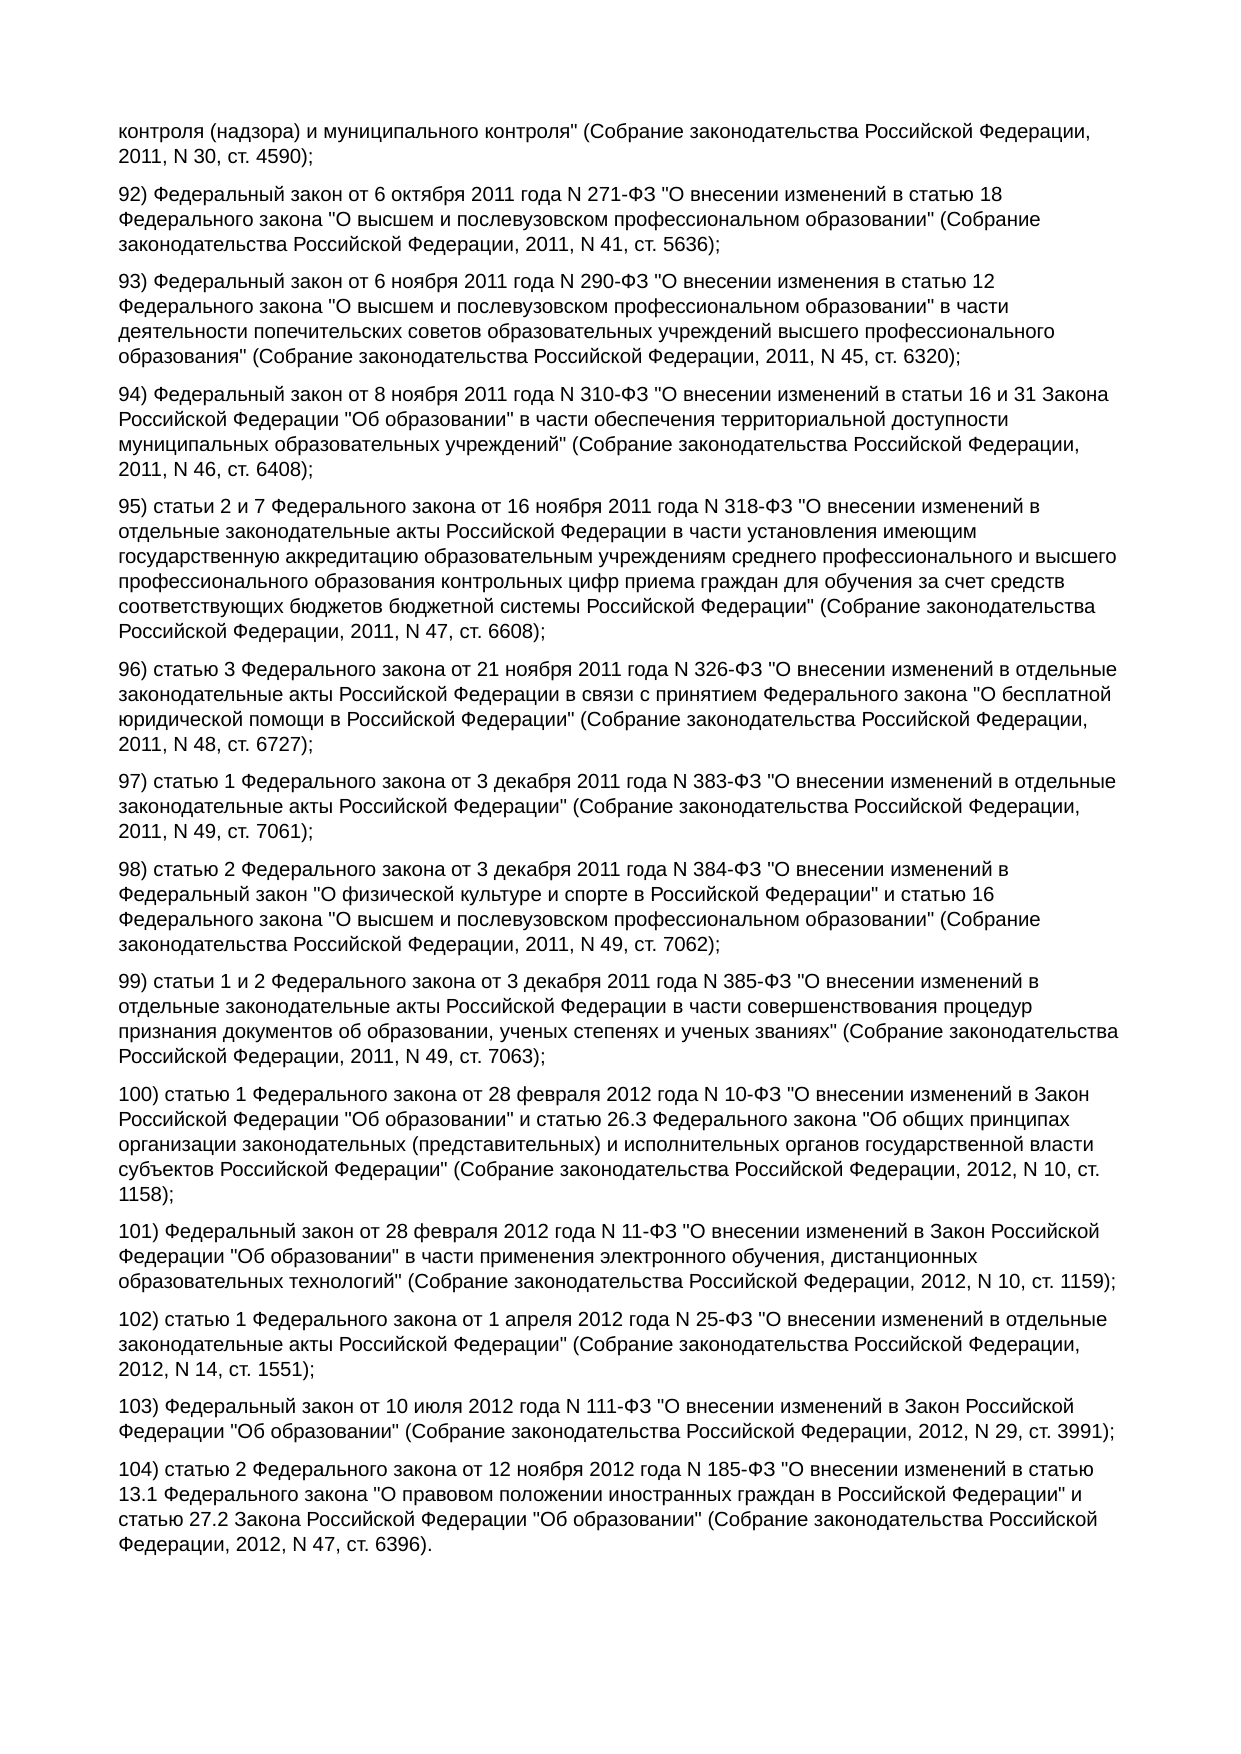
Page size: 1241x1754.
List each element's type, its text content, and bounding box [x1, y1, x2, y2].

text 93) Федеральный закон от 6 ноября 2011 года N 290-ФЗ "О внесении изменения в статью 12 Федерального закона "О высшем и послевузовском профессиональном образовании" в части деятельности попечительских советов образовательных учреждений высшего профессионального образования" (Собрание законодательства Российской Федерации, 2011, N 45, ст. 6320); [118, 268, 1122, 368]
text 94) Федеральный закон от 8 ноября 2011 года N 310-ФЗ "О внесении изменений в статьи 16 и 31 Закона Российской Федерации "Об образовании" в части обеспечения территориальной доступности муниципальных образовательных учреждений" (Собрание законодательства Российской Федерации, 2011, N 46, ст. 6408); [118, 381, 1122, 481]
text 96) статью 3 Федерального закона от 21 ноября 2011 года N 326-ФЗ "О внесении изменений в отдельные законодательные акты Российской Федерации в связи с принятием Федерального закона "О бесплатной юридической помощи в Российской Федерации" (Собрание законодательства Российской Федерации, 2011, N 48, ст. 6727); [118, 656, 1122, 756]
text 103) Федеральный закон от 10 июля 2012 года N 111-ФЗ "О внесении изменений в Закон Российской Федерации "Об образовании" (Собрание законодательства Российской Федерации, 2012, N 29, ст. 3991); [118, 1393, 1122, 1443]
text 101) Федеральный закон от 28 февраля 2012 года N 11-ФЗ "О внесении изменений в Закон Российской Федерации "Об образовании" в части применения электронного обучения, дистанционных образовательных технологий" (Собрание законодательства Российской Федерации, 2012, N 10, ст. 1159); [118, 1218, 1122, 1293]
text контроля (надзора) и муниципального контроля" (Собрание законодательства Российской Федерации, 2011, N 30, ст. 4590); [118, 118, 1122, 168]
text 95) статьи 2 и 7 Федерального закона от 16 ноября 2011 года N 318-ФЗ "О внесении изменений в отдельные законодательные акты Российской Федерации в части установления имеющим государственную аккредитацию образовательным учреждениям среднего профессионального и высшего профессионального образования контрольных цифр приема граждан для обучения за счет средств соответствующих бюджетов бюджетной системы Российской Федерации" (Собрание законодательства Российской Федерации, 2011, N 47, ст. 6608); [118, 493, 1122, 643]
text 98) статью 2 Федерального закона от 3 декабря 2011 года N 384-ФЗ "О внесении изменений в Федеральный закон "О физической культуре и спорте в Российской Федерации" и статью 16 Федерального закона "О высшем и послевузовском профессиональном образовании" (Собрание законодательства Российской Федерации, 2011, N 49, ст. 7062); [118, 856, 1122, 956]
text 92) Федеральный закон от 6 октября 2011 года N 271-ФЗ "О внесении изменений в статью 18 Федерального закона "О высшем и послевузовском профессиональном образовании" (Собрание законодательства Российской Федерации, 2011, N 41, ст. 5636); [118, 181, 1122, 256]
text 97) статью 1 Федерального закона от 3 декабря 2011 года N 383-ФЗ "О внесении изменений в отдельные законодательные акты Российской Федерации" (Собрание законодательства Российской Федерации, 2011, N 49, ст. 7061); [118, 768, 1122, 843]
text 99) статьи 1 и 2 Федерального закона от 3 декабря 2011 года N 385-ФЗ "О внесении изменений в отдельные законодательные акты Российской Федерации в части совершенствования процедур признания документов об образовании, ученых степенях и ученых званиях" (Собрание законодательства Российской Федерации, 2011, N 49, ст. 7063); [118, 968, 1122, 1068]
text 104) статью 2 Федерального закона от 12 ноября 2012 года N 185-ФЗ "О внесении изменений в статью 13.1 Федерального закона "О правовом положении иностранных граждан в Российской Федерации" и статью 27.2 Закона Российской Федерации "Об образовании" (Собрание законодательства Российской Федерации, 2012, N 47, ст. 6396). [118, 1456, 1122, 1556]
text 102) статью 1 Федерального закона от 1 апреля 2012 года N 25-ФЗ "О внесении изменений в отдельные законодательные акты Российской Федерации" (Собрание законодательства Российской Федерации, 2012, N 14, ст. 1551); [118, 1306, 1122, 1381]
text 100) статью 1 Федерального закона от 28 февраля 2012 года N 10-ФЗ "О внесении изменений в Закон Российской Федерации "Об образовании" и статью 26.3 Федерального закона "Об общих принципах организации законодательных (представительных) и исполнительных органов государственной власти субъектов Российской Федерации" (Собрание законодательства Российской Федерации, 2012, N 10, ст. 1158); [118, 1081, 1122, 1206]
